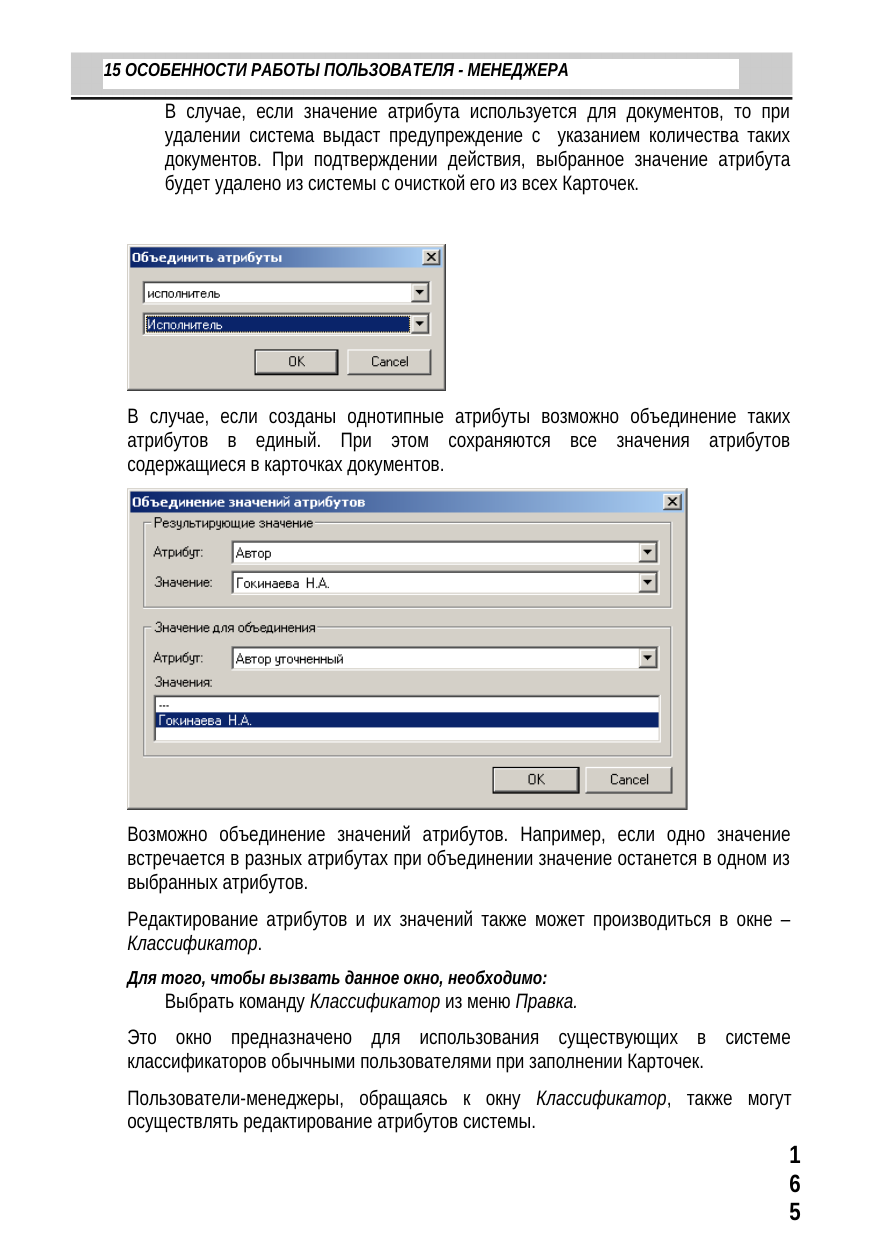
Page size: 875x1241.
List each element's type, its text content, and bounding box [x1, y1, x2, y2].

text В случае, если значение атрибута используется для документов, то при удалении система выдаст предупреждение с указанием количества таких документов. При подтверждении действия, выбранное значение атрибута будет удалено из системы с очисткой его из всех Карточек. [164, 100, 791, 195]
text Возможно объединение значений атрибутов. Например, если одно значение встречается в разных атрибутах при объединении значение останется в одном из выбранных атрибутов. [127, 822, 791, 894]
text Редактирование атрибутов и их значений также может производиться в окне – Классификатор. [127, 907, 791, 954]
text Пользователи-менеджеры, обращаясь к окну Классификатор, также могут осуществлять редактирование атрибутов системы. [127, 1086, 791, 1133]
text Для того, чтобы вызвать данное окно, необходимо: [127, 967, 791, 989]
text В случае, если созданы однотипные атрибуты возможно объединение таких атрибутов в единый. При этом сохраняются все значения атрибутов содержащиеся в карточках документов. [127, 403, 791, 475]
text Это окно предназначено для использования существующих в системе классификаторов обычными пользователями при заполнении Карточек. [127, 1025, 791, 1073]
text Выбрать команду Классификатор из меню Правка. [164, 989, 791, 1013]
